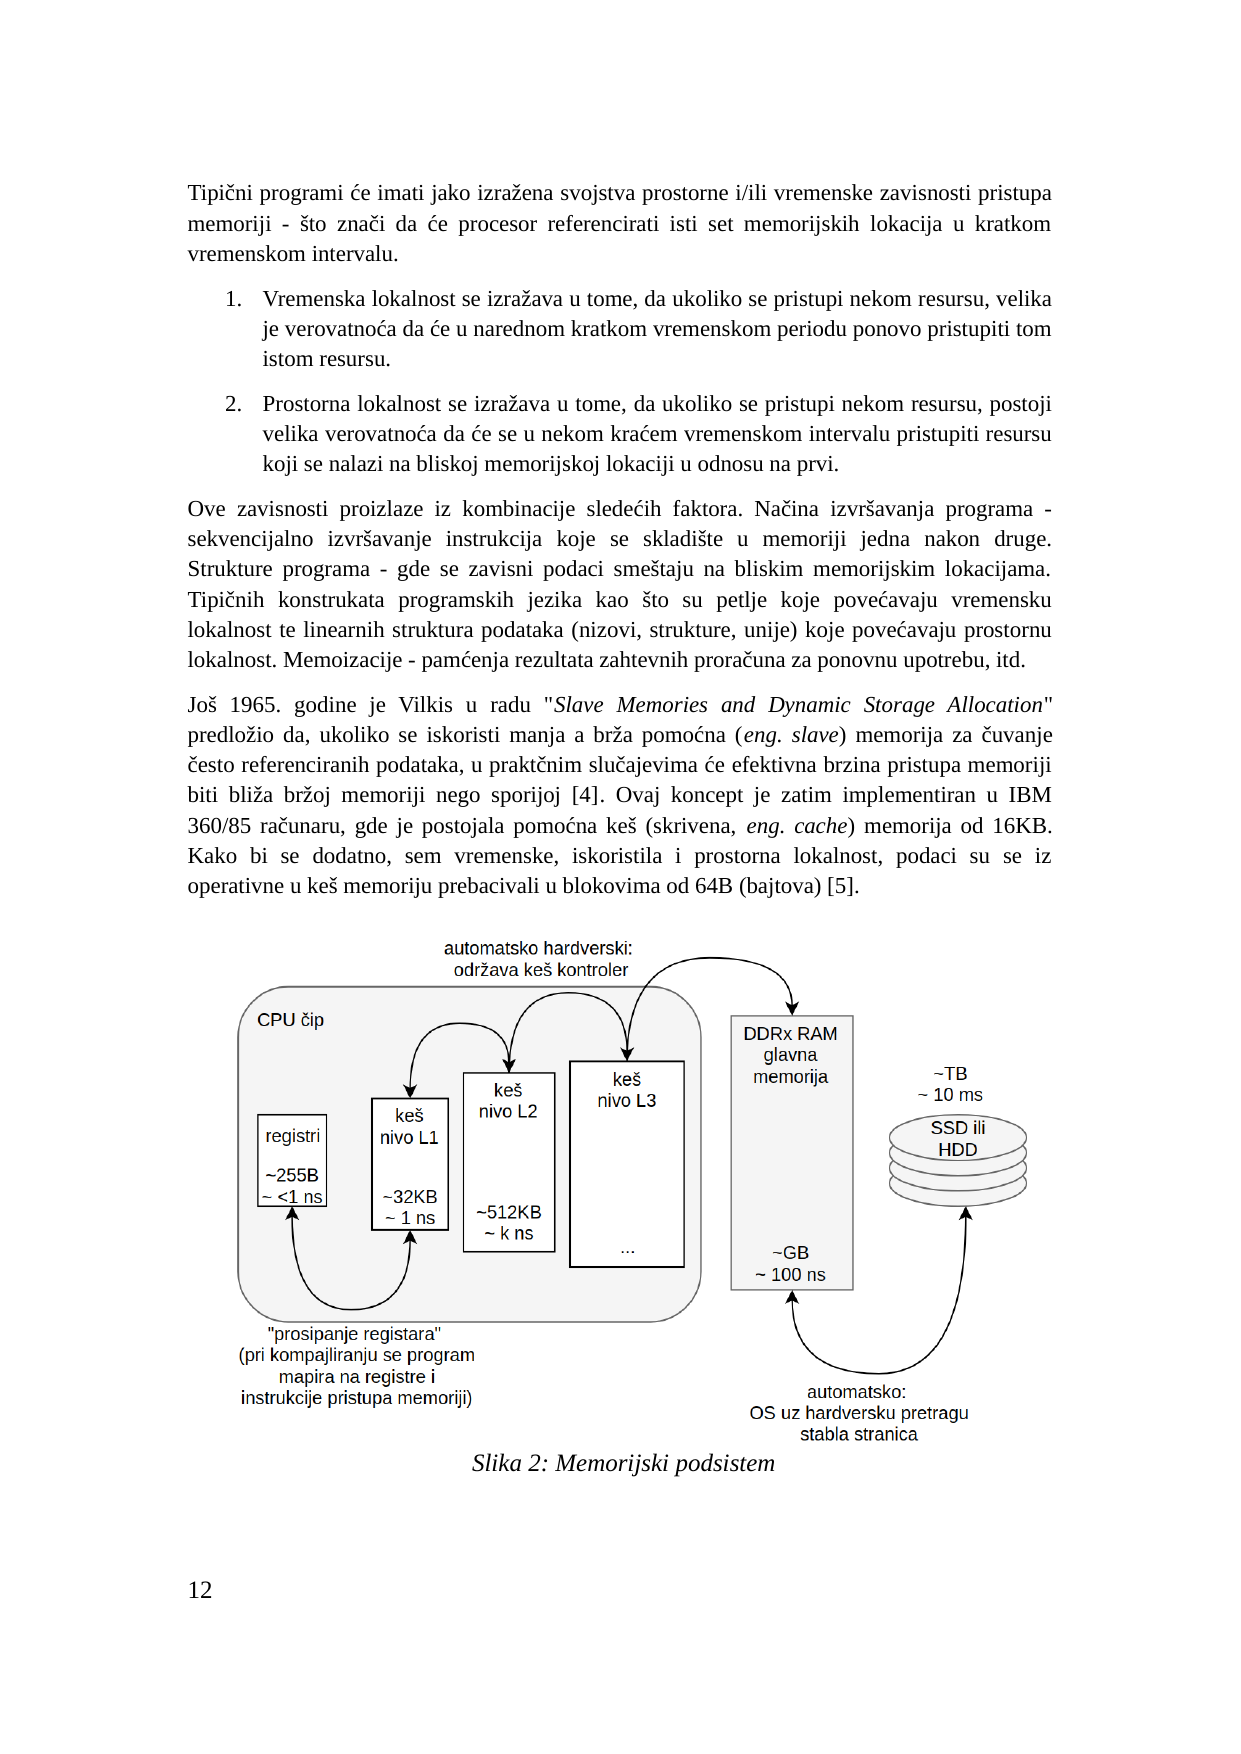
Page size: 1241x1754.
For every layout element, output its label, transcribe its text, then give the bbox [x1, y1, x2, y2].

picture [205, 920, 1045, 1448]
text Slika 2: Memorijski podsistem [192, 1448, 1058, 1476]
text Ove zavisnosti proizlaze iz kombinacije sledećih faktora. Načina izvršavanja programa - sekvencijalno izvršavanje instrukcija koje se skladište u memoriji jedna nakon druge. Strukture programa - gde se zavisni podaci smeštaju na bliskim memorijskim lokacijama. Tipičnih konstrukata programskih jezika kao što su petlje koje povećavaju vremensku lokalnost te linearnih struktura podataka (nizovi, strukture, unije) koje povećavaju prostornu lokalnost. Memoizacije - pamćenja rezultata zahtevnih proračuna za ponovnu upotrebu, itd. [187, 495, 1053, 672]
list Prostorna lokalnost se izražava u tome, da ukoliko se pristupi nekom resursu, postoji velika verovatnoća da će se u nekom kraćem vremenskom intervalu pristupiti resursu koji se nalazi na bliskoj memorijskoj lokaciji u odnosu na prvi. [225, 390, 1053, 477]
list Vremenska lokalnost se izražava u tome, da ukoliko se pristupi nekom resursu, velika je verovatnoća da će u narednom kratkom vremenskom periodu ponovo pristupiti tom istom resursu. [225, 285, 1053, 371]
text Još 1965. godine je Vilkis u radu "Slave Memories and Dynamic Storage Allocation" predložio da, ukoliko se iskoristi manja a brža pomoćna (eng. slave) memorija za čuvanje često referenciranih podataka, u praktčnim slučajevima će efektivna brzina pristupa memoriji biti bliža bržoj memoriji nego sporijoj [4]. Ovaj koncept je zatim implementiran u IBM 360/85 računaru, gde je postojala pomoćna keš (skrivena, eng. cache) memorija od 16KB. Kako bi se dodatno, sem vremenske, iskoristila i prostorna lokalnost, podaci su se iz operativne u keš memoriju prebacivali u blokovima od 64B (bajtova) [5]. [187, 691, 1053, 898]
text Tipični programi će imati jako izražena svojstva prostorne i/ili vremenske zavisnosti pristupa memoriji - što znači da će procesor referencirati isti set memorijskih lokacija u kratkom vremenskom intervalu. [187, 179, 1053, 266]
